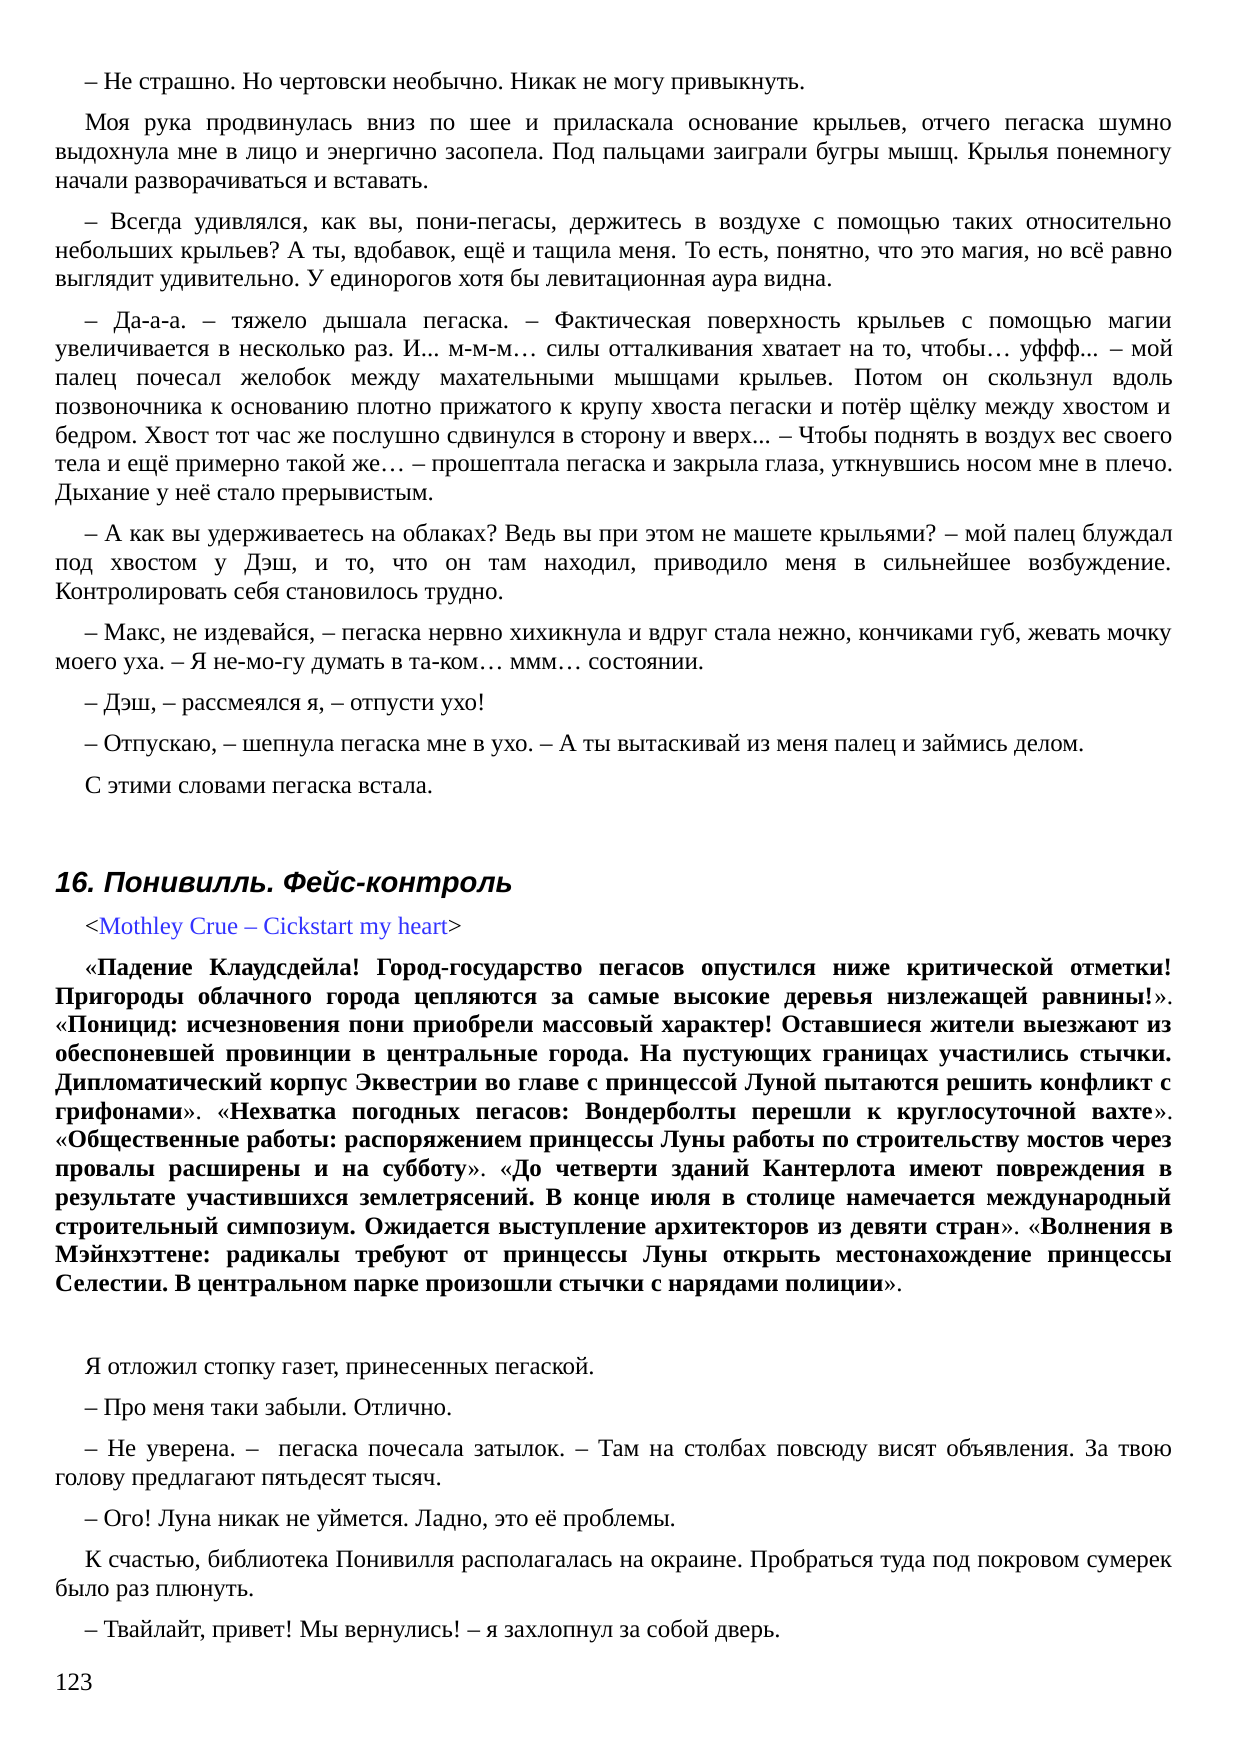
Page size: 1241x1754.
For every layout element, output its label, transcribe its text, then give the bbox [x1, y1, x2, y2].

text <Mothley Crue – Cickstart my heart> [55, 911, 1173, 939]
text – Отпускаю, – шепнула пегаска мне в ухо. – А ты вытаскивай из меня палец и займись делом. [55, 728, 1173, 757]
text – Всегда удивлялся, как вы, пони-пегасы, держитесь в воздухе с помощью таких относительно небольших крыльев? А ты, вдобавок, ещё и тащила меня. То есть, понятно, что это магия, но всё равно выглядит удивительно. У единорогов хотя бы левитационная аура видна. [55, 206, 1173, 292]
text С этими словами пегаска встала. [55, 770, 1173, 798]
text – А как вы удерживаетесь на облаках? Ведь вы при этом не машете крыльями? – мой палец блуждал под хвостом у Дэш, и то, что он там находил, приводило меня в сильнейшее возбуждение. Контролировать себя становилось трудно. [55, 518, 1173, 605]
text К счастью, библиотека Понивилля располагалась на окраине. Пробраться туда под покровом сумерек было раз плюнуть. [55, 1544, 1173, 1602]
subtitle 16. Понивилль. Фейс-контроль [55, 865, 1173, 898]
text – Макс, не издевайся, – пегаска нервно хихикнула и вдруг стала нежно, кончиками губ, жевать мочку моего уха. – Я не-мо-гу думать в та-ком… ммм… состоянии. [55, 617, 1173, 675]
text – Не уверена. – пегаска почесала затылок. – Там на столбах повсюду висят объявления. За твою голову предлагают пятьдесят тысяч. [55, 1433, 1173, 1491]
text – Не страшно. Но чертовски необычно. Никак не могу привыкнуть. [55, 66, 1173, 95]
text – Да-а-а. – тяжело дышала пегаска. – Фактическая поверхность крыльев с помощью магии увеличивается в несколько раз. И... м-м-м… силы отталкивания хватает на то, чтобы… уффф... – мой палец почесал желобок между махательными мышцами крыльев. Потом он скользнул вдоль позвоночника к основанию плотно прижатого к крупу хвоста пегаски и потёр щёлку между хвостом и бедром. Хвост тот час же послушно сдвинулся в сторону и вверх... – Чтобы поднять в воздух вес своего тела и ещё примерно такой же… – прошептала пегаска и закрыла глаза, уткнувшись носом мне в плечо. Дыхание у неё стало прерывистым. [55, 305, 1173, 506]
text – Твайлайт, привет! Мы вернулись! – я захлопнул за собой дверь. [55, 1614, 1173, 1643]
text Моя рука продвинулась вниз по шее и приласкала основание крыльев, отчего пегаска шумно выдохнула мне в лицо и энергично засопела. Под пальцами заиграли бугры мышц. Крылья понемногу начали разворачиваться и вставать. [55, 107, 1173, 193]
text – Ого! Луна никак не уймется. Ладно, это её проблемы. [55, 1503, 1173, 1532]
text – Дэш, – рассмеялся я, – отпусти ухо! [55, 687, 1173, 716]
text Я отложил стопку газет, принесенных пегаской. [55, 1351, 1173, 1379]
text «Падение Клаудсдейла! Город-государство пегасов опустился ниже критической отметки! Пригороды облачного города цепляются за самые высокие деревья низлежащей равнины!». «Поницид: исчезновения пони приобрели массовый характер! Оставшиеся жители выезжают из обеспоневшей провинции в центральные города. На пустующих границах участились стычки. Дипломатический корпус Эквестрии во главе с принцессой Луной пытаются решить конфликт с грифонами». «Нехватка погодных пегасов: Вондерболты перешли к круглосуточной вахте». «Общественные работы: распоряжением принцессы Луны работы по строительству мостов через провалы расширены и на субботу». «До четверти зданий Кантерлота имеют повреждения в результате участившихся землетрясений. В конце июля в столице намечается международный строительный симпозиум. Ожидается выступление архитекторов из девяти стран». «Волнения в Мэйнхэттене: радикалы требуют от принцессы Луны открыть местонахождение принцессы Селестии. В центральном парке произошли стычки с нарядами полиции». [55, 952, 1173, 1297]
text – Про меня таки забыли. Отлично. [55, 1392, 1173, 1421]
